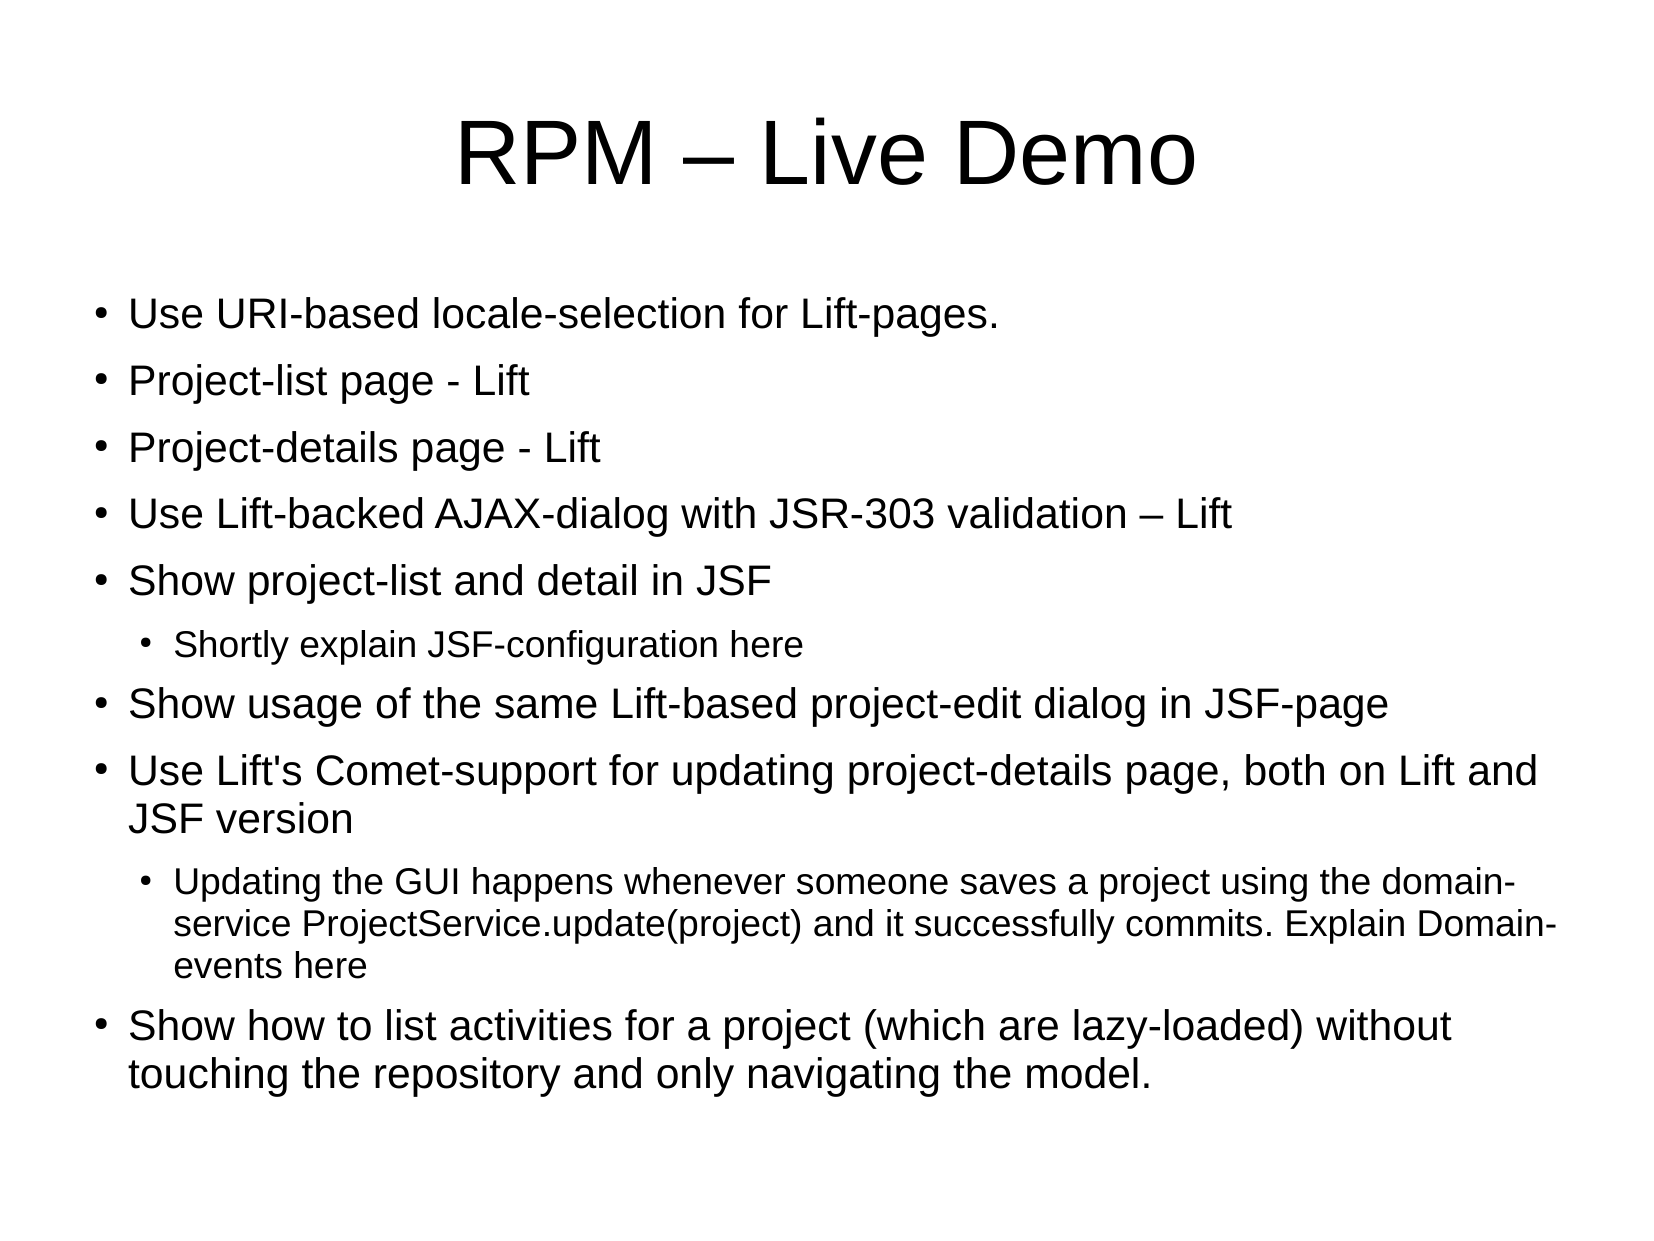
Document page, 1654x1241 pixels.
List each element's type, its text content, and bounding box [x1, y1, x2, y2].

title RPM – Live Demo [82, 49, 1571, 257]
list Use URI-based locale-selection for Lift-pages. Project-list page - Lift Project-details page - Lift Use Lift-backed AJAX-dialog with JSR-303 validation – Lift Show project-list and detail in JSF Shortly explain JSF-configuration here Show usage of the same Lift-based project-edit dialog in JSF-page Use Lift's Comet-support for updating project-details page, both on Lift and JSF version Updating the GUI happens whenever someone saves a project using the domain-service ProjectService.update(project) and it successfully commits. Explain Domain-events here Show how to list activities for a project (which are lazy-loaded) without touching the repository and only navigating the model. [82, 290, 1571, 1109]
